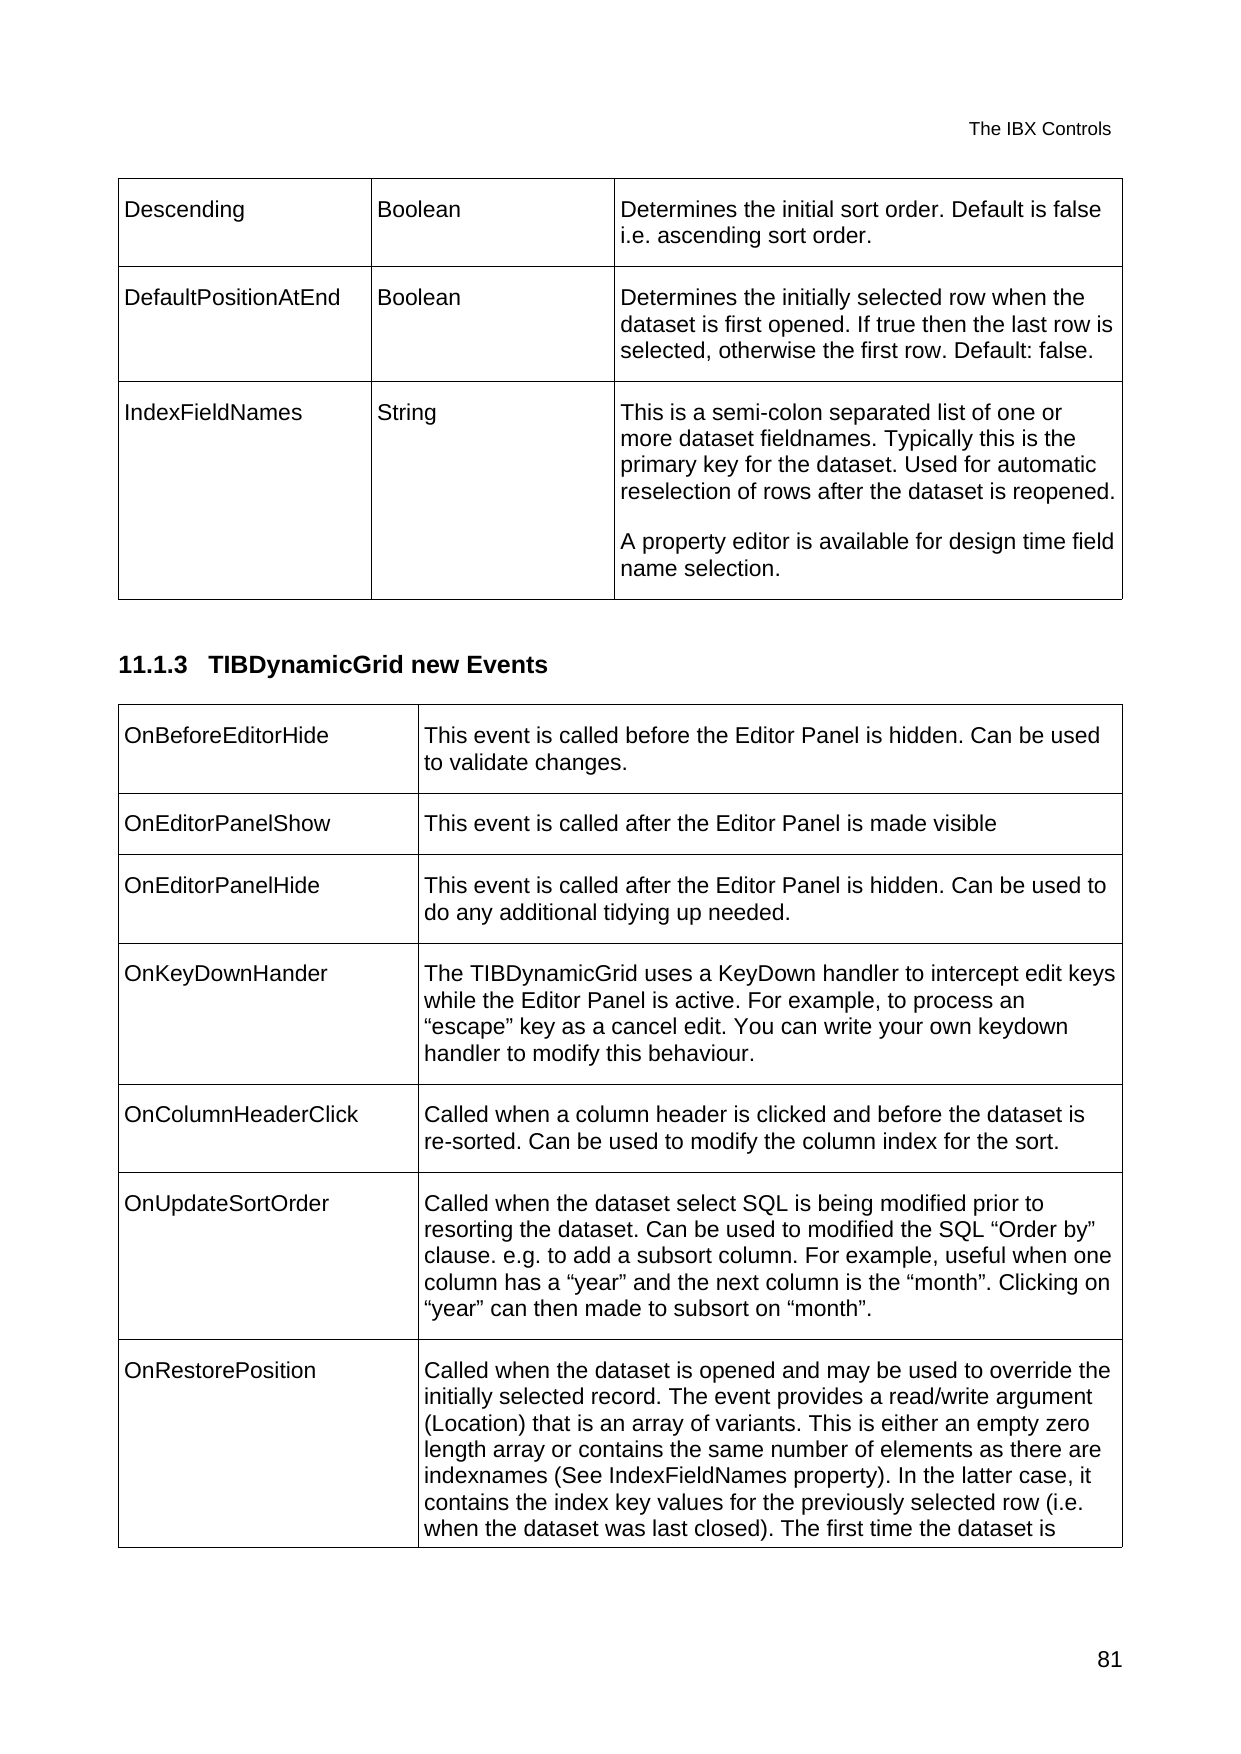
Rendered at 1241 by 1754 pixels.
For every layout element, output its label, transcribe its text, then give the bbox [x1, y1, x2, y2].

table_cell This is a semi-colon separated list of one or more dataset fieldnames. Typically this is the primary key for the dataset. Used for automatic reselection of rows after the dataset is reopened. A property editor is available for design time field name selection. [615, 382, 1122, 598]
subtitle TIBDynamicGrid new Events [118, 650, 1122, 679]
table_cell DefaultPositionAtEnd [119, 267, 371, 381]
table_cell OnColumnHeaderClick [119, 1085, 418, 1172]
table_cell Boolean [372, 267, 614, 381]
table_cell Determines the initial sort order. Default is false i.e. ascending sort order. [615, 179, 1122, 266]
table_cell OnRestorePosition [119, 1340, 418, 1547]
table_cell Boolean [372, 179, 614, 266]
table_cell Called when the dataset select SQL is being modified prior to resorting the dataset. Can be used to modified the SQL “Order by” clause. e.g. to add a subsort column. For example, useful when one column has a “year” and the next column is the “month”. Clicking on “year” can then made to subsort on “month”. [419, 1173, 1122, 1339]
table_cell OnKeyDownHander [119, 944, 418, 1083]
table_cell The TIBDynamicGrid uses a KeyDown handler to intercept edit keys while the Editor Panel is active. For example, to process an “escape” key as a cancel edit. You can write your own keydown handler to modify this behaviour. [419, 944, 1122, 1083]
table_cell Called when a column header is clicked and before the dataset is re-sorted. Can be used to modify the column index for the sort. [419, 1085, 1122, 1172]
table_cell Determines the initially selected row when the dataset is first opened. If true then the last row is selected, otherwise the first row. Default: false. [615, 267, 1122, 381]
table_cell This event is called after the Editor Panel is made visible [419, 794, 1122, 854]
table_header This event is called before the Editor Panel is hidden. Can be used to validate changes. [419, 705, 1122, 792]
table_cell OnUpdateSortOrder [119, 1173, 418, 1339]
table_cell Descending [119, 179, 371, 266]
table_cell IndexFieldNames [119, 382, 371, 598]
table_header OnBeforeEditorHide [119, 705, 418, 792]
table_cell OnEditorPanelHide [119, 855, 418, 943]
table_cell Called when the dataset is opened and may be used to override the initially selected record. The event provides a read/write argument (Location) that is an array of variants. This is either an empty zero length array or contains the same number of elements as there are indexnames (See IndexFieldNames property). In the latter case, it contains the index key values for the previously selected row (i.e. when the dataset was last closed). The first time the dataset is [419, 1340, 1122, 1547]
table_cell OnEditorPanelShow [119, 794, 418, 854]
table_cell This event is called after the Editor Panel is hidden. Can be used to do any additional tidying up needed. [419, 855, 1122, 943]
table_cell String [372, 382, 614, 598]
